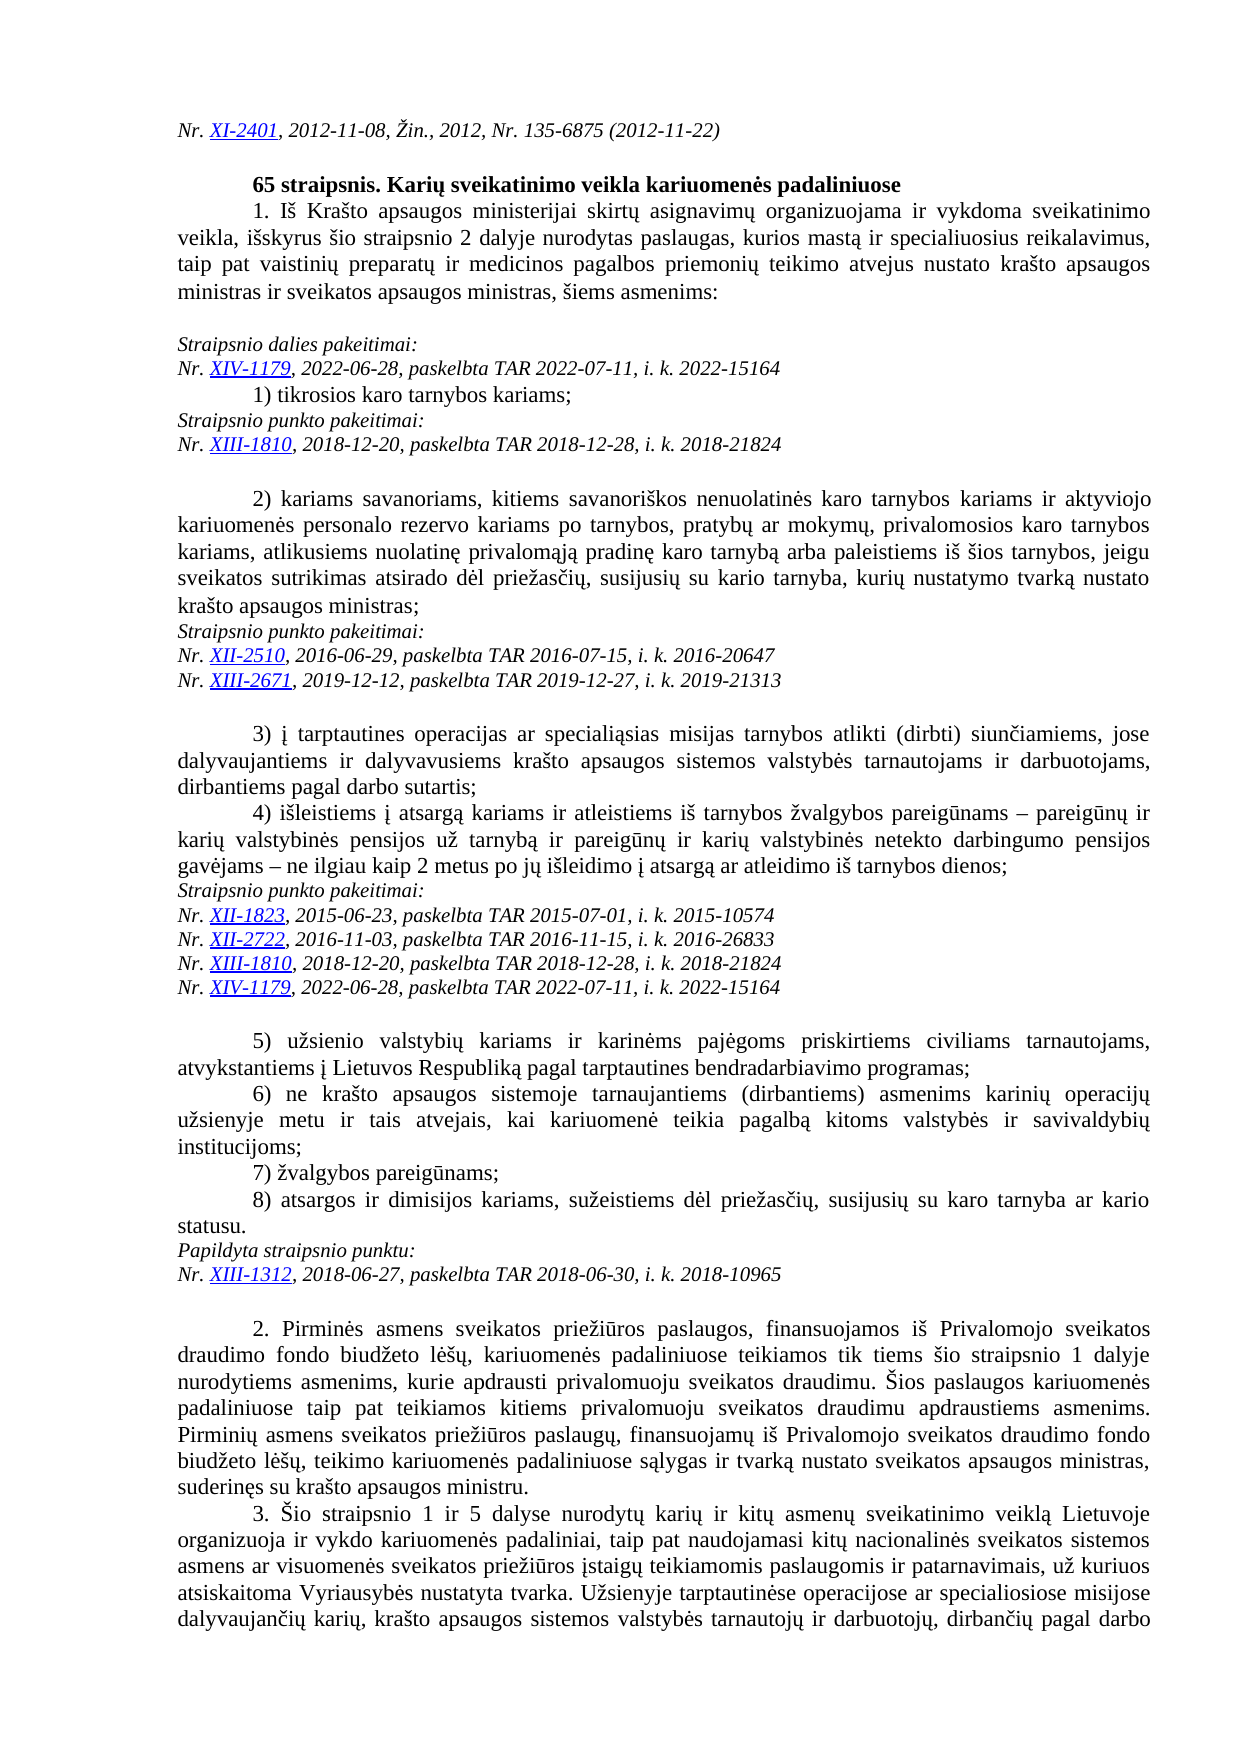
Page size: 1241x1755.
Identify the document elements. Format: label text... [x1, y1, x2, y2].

text Nr. XIII-1810, 2018-12-20, paskelbta TAR 2018-12-28, i. k. 2018-21824 [177, 951, 1152, 975]
text Nr. XIII-2671, 2019-12-12, paskelbta TAR 2019-12-27, i. k. 2019-21313 [177, 667, 1152, 692]
text Straipsnio punkto pakeitimai: [177, 408, 1152, 432]
text Nr. XIV-1179, 2022-06-28, paskelbta TAR 2022-07-11, i. k. 2022-15164 [177, 356, 1152, 379]
text Nr. XIII-1312, 2018-06-27, paskelbta TAR 2018-06-30, i. k. 2018-10965 [177, 1262, 1152, 1286]
text Nr. XIV-1179, 2022-06-28, paskelbta TAR 2022-07-11, i. k. 2022-15164 [177, 975, 1152, 999]
text 6) ne krašto apsaugos sistemoje tarnaujantiems (dirbantiems) asmenims karinių operacijų užsienyje metu ir tais atvejais, kai kariuomenė teikia pagalbą kitoms valstybės ir savivaldybių institucijoms; [177, 1080, 1152, 1159]
text Nr. XI-2401, 2012-11-08, Žin., 2012, Nr. 135-6875 (2012-11-22) [177, 118, 1152, 142]
text 2. Pirminės asmens sveikatos priežiūros paslaugos, finansuojamos iš Privalomojo sveikatos draudimo fondo biudžeto lėšų, kariuomenės padaliniuose teikiamos tik tiems šio straipsnio 1 dalyje nurodytiems asmenims, kurie apdrausti privalomuoju sveikatos draudimu. Šios paslaugos kariuomenės padaliniuose taip pat teikiamos kitiems privalomuoju sveikatos draudimu apdraustiems asmenims. Pirminių asmens sveikatos priežiūros paslaugų, finansuojamų iš Privalomojo sveikatos draudimo fondo biudžeto lėšų, teikimo kariuomenės padaliniuose sąlygas ir tvarką nustato sveikatos apsaugos ministras, suderinęs su krašto apsaugos ministru. [177, 1315, 1152, 1500]
text 1. Iš Krašto apsaugos ministerijai skirtų asignavimų organizuojama ir vykdoma sveikatinimo veikla, išskyrus šio straipsnio 2 dalyje nurodytas paslaugas, kurios mastą ir specialiuosius reikalavimus, taip pat vaistinių preparatų ir medicinos pagalbos priemonių teikimo atvejus nustato krašto apsaugos ministras ir sveikatos apsaugos ministras, šiems asmenims: [177, 197, 1152, 305]
text 1) tikrosios karo tarnybos kariams; [177, 379, 1152, 408]
text 8) atsargos ir dimisijos kariams, sužeistiems dėl priežasčių, susijusių su karo tarnyba ar kario statusu. [177, 1186, 1152, 1238]
text Nr. XII-2722, 2016-11-03, paskelbta TAR 2016-11-15, i. k. 2016-26833 [177, 927, 1152, 951]
text 4) išleistiems į atsargą kariams ir atleistiems iš tarnybos žvalgybos pareigūnams – pareigūnų ir karių valstybinės pensijos už tarnybą ir pareigūnų ir karių valstybinės netekto darbingumo pensijos gavėjams – ne ilgiau kaip 2 metus po jų išleidimo į atsargą ar atleidimo iš tarnybos dienos; [177, 799, 1152, 878]
text Straipsnio punkto pakeitimai: [177, 619, 1152, 643]
text 2) kariams savanoriams, kitiems savanoriškos nenuolatinės karo tarnybos kariams ir aktyviojo kariuomenės personalo rezervo kariams po tarnybos, pratybų ar mokymų, privalomosios karo tarnybos kariams, atlikusiems nuolatinę privalomąją pradinę karo tarnybą arba paleistiems iš šios tarnybos, jeigu sveikatos sutrikimas atsirado dėl priežasčių, susijusių su kario tarnyba, kurių nustatymo tvarką nustato krašto apsaugos ministras; [177, 485, 1152, 619]
text Straipsnio punkto pakeitimai: [177, 878, 1152, 902]
text 7) žvalgybos pareigūnams; [177, 1159, 1152, 1186]
text 3. Šio straipsnio 1 ir 5 dalyse nurodytų karių ir kitų asmenų sveikatinimo veiklą Lietuvoje organizuoja ir vykdo kariuomenės padaliniai, taip pat naudojamasi kitų nacionalinės sveikatos sistemos asmens ar visuomenės sveikatos priežiūros įstaigų teikiamomis paslaugomis ir patarnavimais, už kuriuos atsiskaitoma Vyriausybės nustatyta tvarka. Užsienyje tarptautinėse operacijose ar specialiosiose misijose dalyvaujančių karių, krašto apsaugos sistemos valstybės tarnautojų ir darbuotojų, dirbančių pagal darbo [177, 1500, 1152, 1631]
text Nr. XIII-1810, 2018-12-20, paskelbta TAR 2018-12-28, i. k. 2018-21824 [177, 432, 1152, 456]
text Nr. XII-2510, 2016-06-29, paskelbta TAR 2016-07-15, i. k. 2016-20647 [177, 643, 1152, 667]
text Papildyta straipsnio punktu: [177, 1238, 1152, 1262]
text Straipsnio dalies pakeitimai: [177, 331, 1152, 356]
text 3) į tarptautines operacijas ar specialiąsias misijas tarnybos atlikti (dirbti) siunčiamiems, jose dalyvaujantiems ir dalyvavusiems krašto apsaugos sistemos valstybės tarnautojams ir darbuotojams, dirbantiems pagal darbo sutartis; [177, 720, 1152, 799]
text Nr. XII-1823, 2015-06-23, paskelbta TAR 2015-07-01, i. k. 2015-10574 [177, 902, 1152, 927]
text 65 straipsnis. Karių sveikatinimo veikla kariuomenės padaliniuose [177, 171, 1152, 197]
text 5) užsienio valstybių kariams ir karinėms pajėgoms priskirtiems civiliams tarnautojams, atvykstantiems į Lietuvos Respubliką pagal tarptautines bendradarbiavimo programas; [177, 1027, 1152, 1080]
